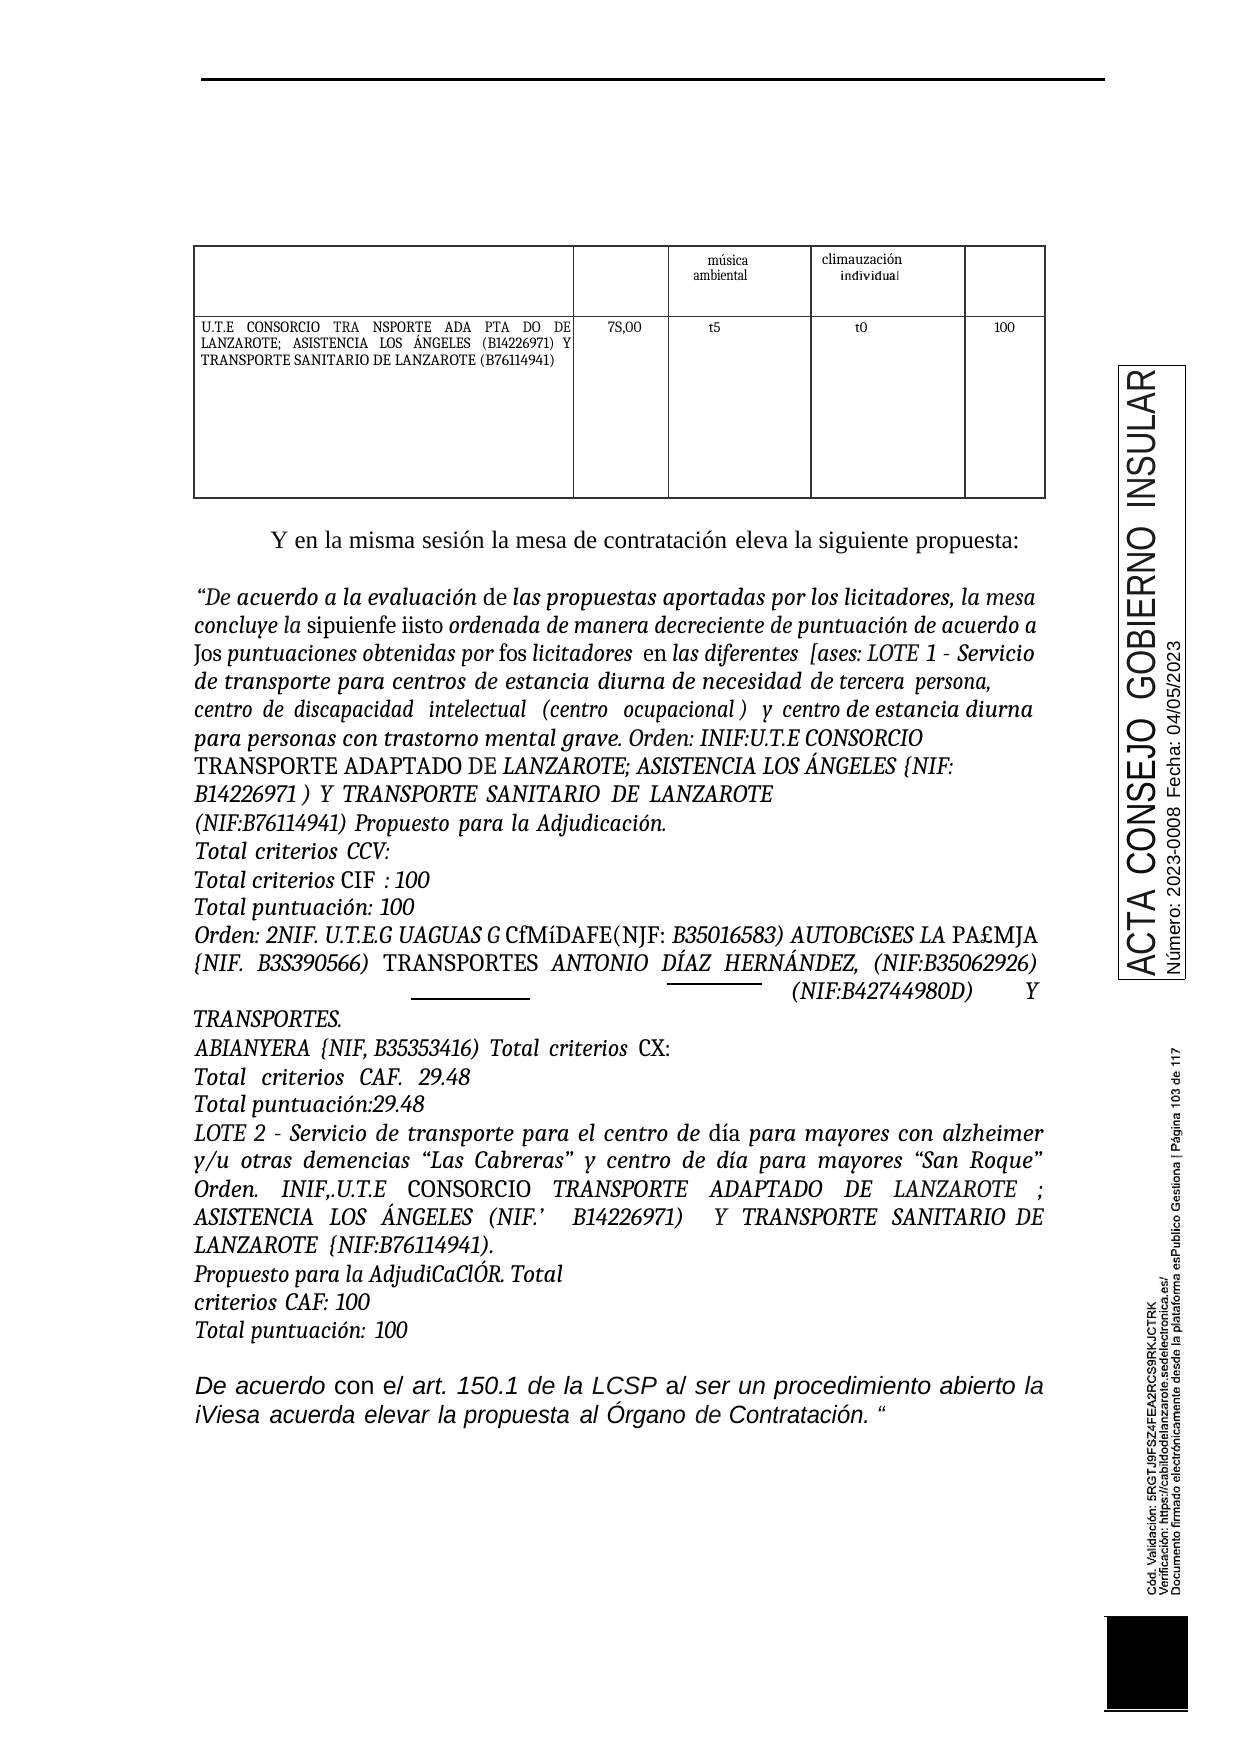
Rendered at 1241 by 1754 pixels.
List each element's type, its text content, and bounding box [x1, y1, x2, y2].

text ACTA CONSEJO GOBIERNO INSULAR [1119, 367, 1163, 979]
text Total puntuación: 100 [195, 1316, 1146, 1345]
text Y en la misma sesión la mesa de contratación eleva la siguiente propuesta: [270, 525, 1118, 554]
table_cell 100 [966, 317, 1044, 497]
table_header climauzación [812, 247, 964, 316]
text Total criterios CAF. 29.48 Total puntuación:29.48 [194, 1062, 470, 1119]
table_cell t5 [669, 317, 810, 497]
text LOTE 2 - Servicio de transporte para el centro de día para mayores con alzheimer y/u otras demencias “Las Cabreras” y centro de día para mayores “San Roque” Orden. INIF,.U.T.E CONSORCIO TRANSPORTE ADAPTADO DE LANZAROTE ; ASISTENCIA LOS ÁNGELES (NIF.’ B14226971) Y TRANSPORTE SANITARIO DE LANZAROTE {NIF:B76114941). [194, 1119, 1043, 1260]
table_header música ambiental [669, 247, 810, 316]
table_cell t0 [812, 317, 964, 497]
picture [1146, 1048, 1183, 1595]
text [1183, 1316, 1207, 1345]
table_header [966, 247, 1044, 316]
text Orden: 2NIF. U.T.E.G UAGUAS G CfMíDAFE(NJF: B35016583) AUTOBCíSES LA PA£MJA {NIF. B3S390566) TRANSPORTES ANTONIO DÍAZ HERNÁNDEZ, (NIF:B35062926) (NIF:B42744980D) Y TRANSPORTES. [193, 921, 1038, 1034]
text Total criterios CIF : 100 Total puntuación: 100 [194, 866, 486, 921]
table_cell 7S,00 [574, 317, 668, 497]
text Propuesto para la AdjudiCaClÓR. Total criterios CAF: 100 [194, 1260, 571, 1316]
picture [841, 271, 899, 280]
table_header [574, 247, 668, 316]
text “De acuerdo a la evaluación de las propuestas aportadas por los licitadores, la mesa concluye la sipuienfe iisto ordenada de manera decreciente de puntuación de acuerdo a Jos puntuaciones obtenidas por fos licitadores en las diferentes [ases: LOTE 1 - Servicio de transporte para centros de estancia diurna de necesidad de tercera persona, centro de discapacidad intelectual (centro ocupacional ) y centro de estancia diurna para personas con trastorno mental grave. Orden: INIF:U.T.E CONSORCIO TRANSPORTE ADAPTADO DE LANZAROTE; ASISTENCIA LOS ÁNGELES {NIF: B14226971 ) Y TRANSPORTE SANITARIO DE LANZAROTE [194, 583, 1045, 809]
table_cell U.T.E CONSORCIO TRA NSPORTE ADA PTA DO DE LANZAROTE; ASISTENCIA LOS ÁNGELES (B14226971) Y TRANSPORTE SANITARIO DE LANZAROTE (B76114941) [195, 317, 573, 497]
text De acuerdo con e/ art. 150.1 de la LCSP a/ ser un procedimiento abierto la iViesa acuerda elevar la propuesta al Órgano de Contratación. “ [195, 1371, 1044, 1428]
table_header [195, 247, 573, 316]
text (NIF:B76114941) Propuesto para la Adjudicación. Total criterios CCV: [194, 809, 708, 866]
text ABIANYERA {NIF, B35353416) Total criterios CX: [195, 1034, 1207, 1062]
picture [1107, 1617, 1188, 1709]
text Número: 2023-0008 Fecha: 04/05/2023 [1163, 368, 1183, 979]
